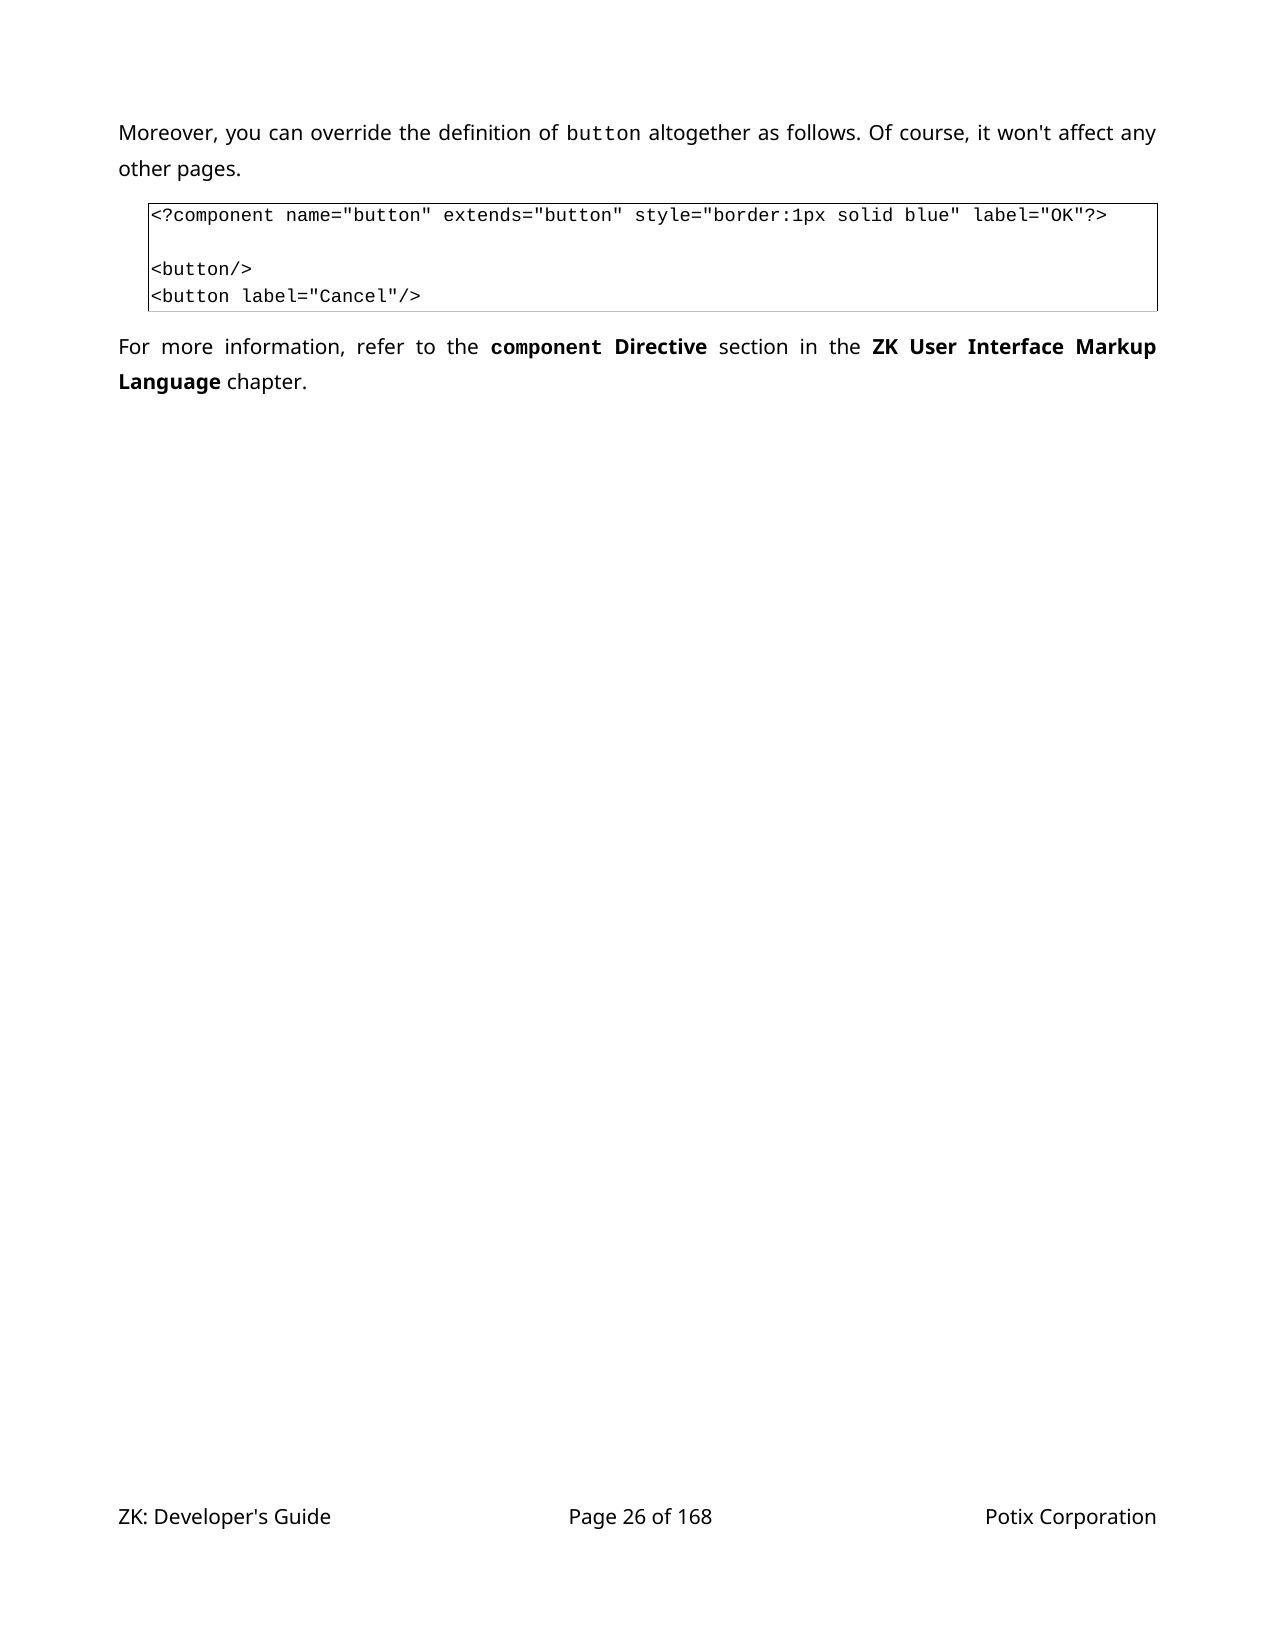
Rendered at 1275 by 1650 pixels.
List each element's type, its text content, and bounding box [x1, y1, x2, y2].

text <button label="Cancel"/> [149, 284, 1157, 311]
text For more information, refer to the component Directive section in the ZK User Interface Markup Language chapter. [118, 332, 1157, 396]
text <button/> [149, 257, 1157, 281]
text <?component name="button" extends="button" style="border:1px solid blue" label="OK"?> [149, 204, 1157, 227]
text Moreover, you can override the definition of button altogether as follows. Of course, it won't affect any other pages. [118, 118, 1157, 182]
